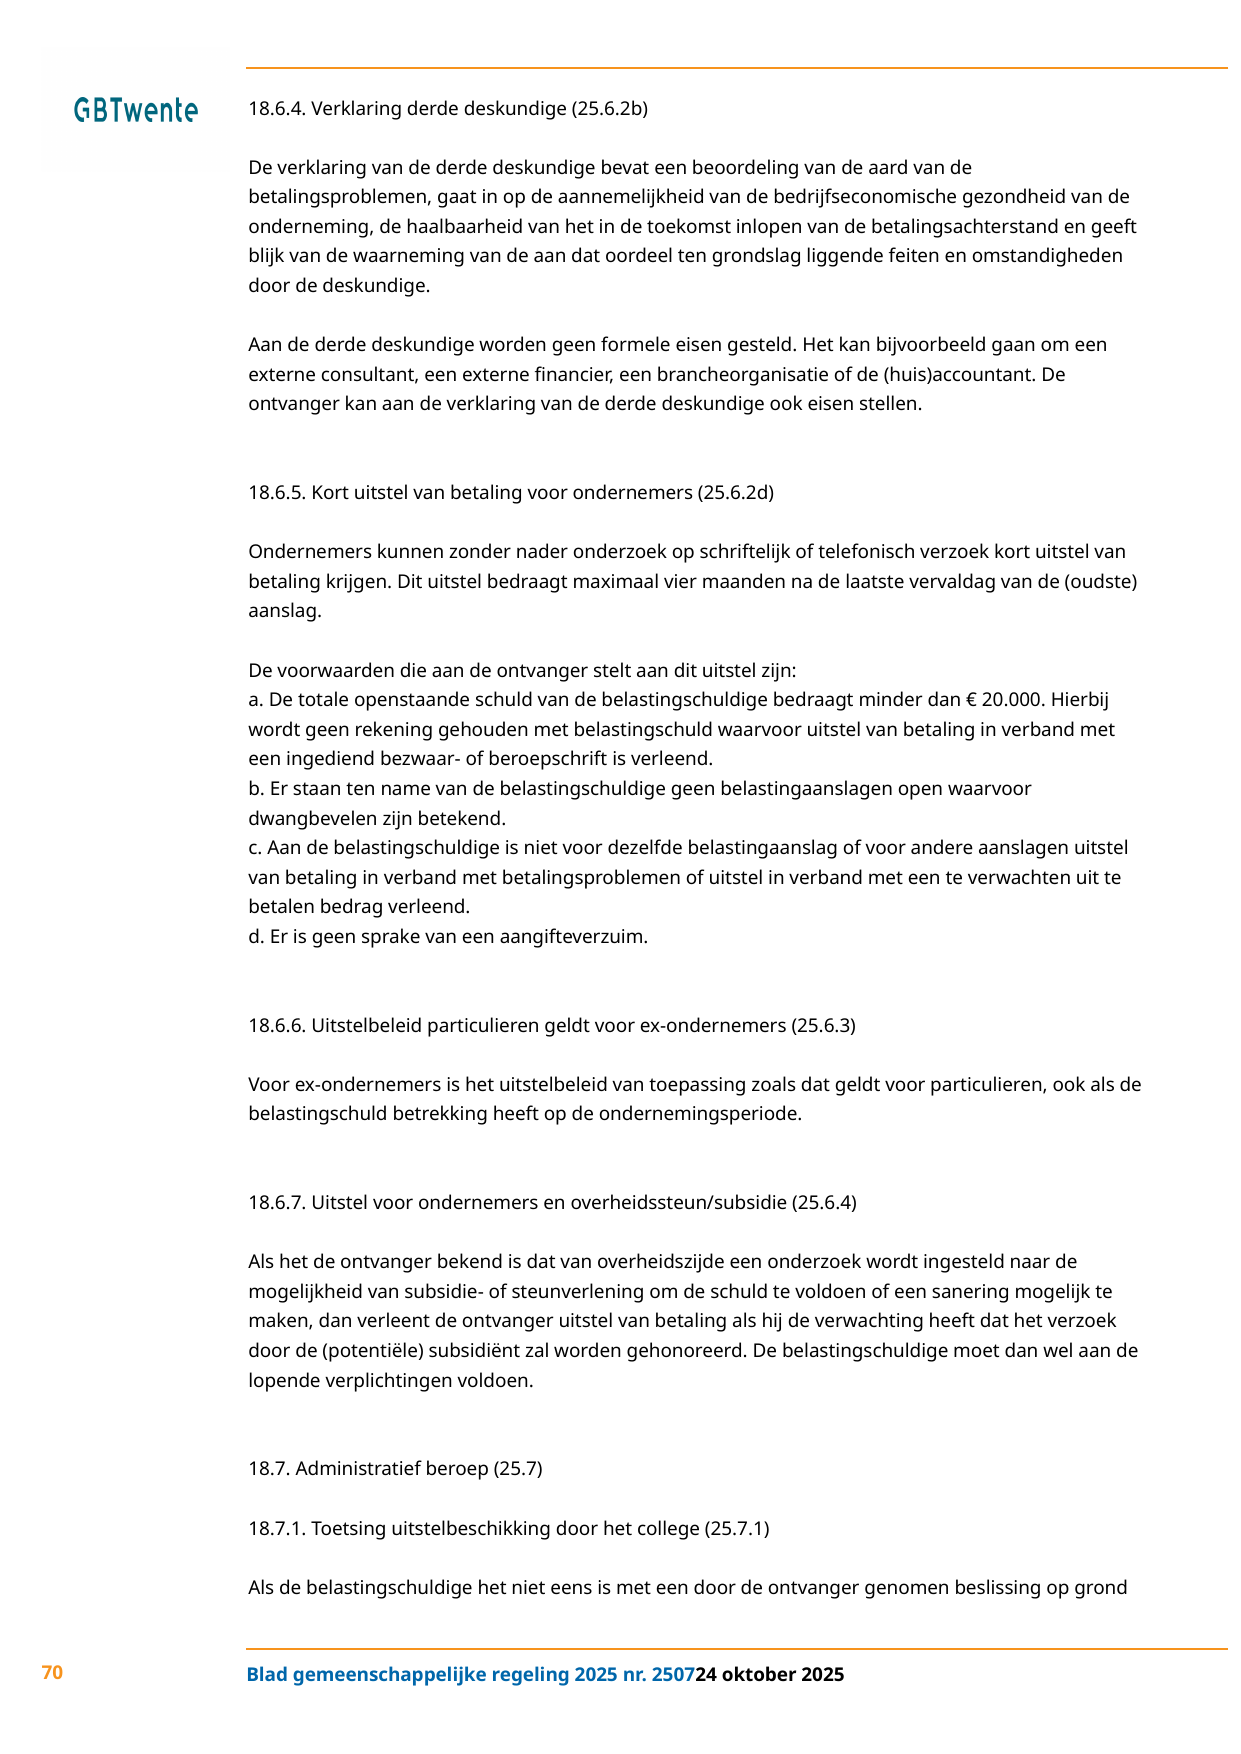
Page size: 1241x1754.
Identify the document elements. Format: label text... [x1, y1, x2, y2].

text Voor ex-ondernemers is het uitstelbeleid van toepassing zoals dat geldt voor particulieren, ook als de belastingschuld betrekking heeft op de ondernemingsperiode. [248, 1071, 1152, 1126]
text c. Aan de belastingschuldige is niet voor dezelfde belastingaanslag of voor andere aanslagen uitstel van betaling in verband met betalingsproblemen of uitstel in verband met een te verwachten uit te betalen bedrag verleend. [248, 834, 1152, 919]
text a. De totale openstaande schuld van de belastingschuldige bedraagt minder dan € 20.000. Hierbij wordt geen rekening gehouden met belastingschuld waarvoor uitstel van betaling in verband met een ingediend bezwaar- of beroepschrift is verleend. [248, 686, 1152, 771]
text 18.6.7. Uitstel voor ondernemers en overheidssteun/subsidie (25.6.4) [248, 1189, 1152, 1215]
text 18.6.4. Verklaring derde deskundige (25.6.2b) [248, 95, 1152, 121]
text De voorwaarden die aan de ontvanger stelt aan dit uitstel zijn: [248, 657, 1152, 683]
text 18.6.6. Uitstelbeleid particulieren geldt voor ex-ondernemers (25.6.3) [248, 1012, 1152, 1038]
text De verklaring van de derde deskundige bevat een beoordeling van de aard van de betalingsproblemen, gaat in op de aannemelijkheid van de bedrijfseconomische gezondheid van de onderneming, de haalbaarheid van het in de toekomst inlopen van de betalingsachterstand en geeft blijk van de waarneming van de aan dat oordeel ten grondslag liggende feiten en omstandigheden door de deskundige. [248, 154, 1152, 298]
text 18.7.1. Toetsing uitstelbeschikking door het college (25.7.1) [248, 1515, 1152, 1541]
text Als het de ontvanger bekend is dat van overheidszijde een onderzoek wordt ingesteld naar de mogelijkheid van subsidie- of steunverlening om de schuld te voldoen of een sanering mogelijk te maken, dan verleent de ontvanger uitstel van betaling als hij de verwachting heeft dat het verzoek door de (potentiële) subsidiënt zal worden gehonoreerd. De belastingschuldige moet dan wel aan de lopende verplichtingen voldoen. [248, 1248, 1152, 1393]
text 18.7. Administratief beroep (25.7) [248, 1456, 1152, 1481]
text Ondernemers kunnen zonder nader onderzoek op schriftelijk of telefonisch verzoek kort uitstel van betaling krijgen. Dit uitstel bedraagt maximaal vier maanden na de laatste vervaldag van de (oudste) aanslag. [248, 538, 1152, 623]
text d. Er is geen sprake van een aangifteverzuim. [248, 923, 1152, 949]
text b. Er staan ten name van de belastingschuldige geen belastingaanslagen open waarvoor dwangbevelen zijn betekend. [248, 775, 1152, 831]
text Als de belastingschuldige het niet eens is met een door de ontvanger genomen beslissing op grond [248, 1574, 1152, 1600]
text 18.6.5. Kort uitstel van betaling voor ondernemers (25.6.2d) [248, 479, 1152, 505]
text Aan de derde deskundige worden geen formele eisen gesteld. Het kan bijvoorbeeld gaan om een externe consultant, een externe financier, een brancheorganisatie of de (huis)accountant. De ontvanger kan aan de verklaring van de derde deskundige ook eisen stellen. [248, 331, 1152, 416]
picture [41, 47, 231, 172]
